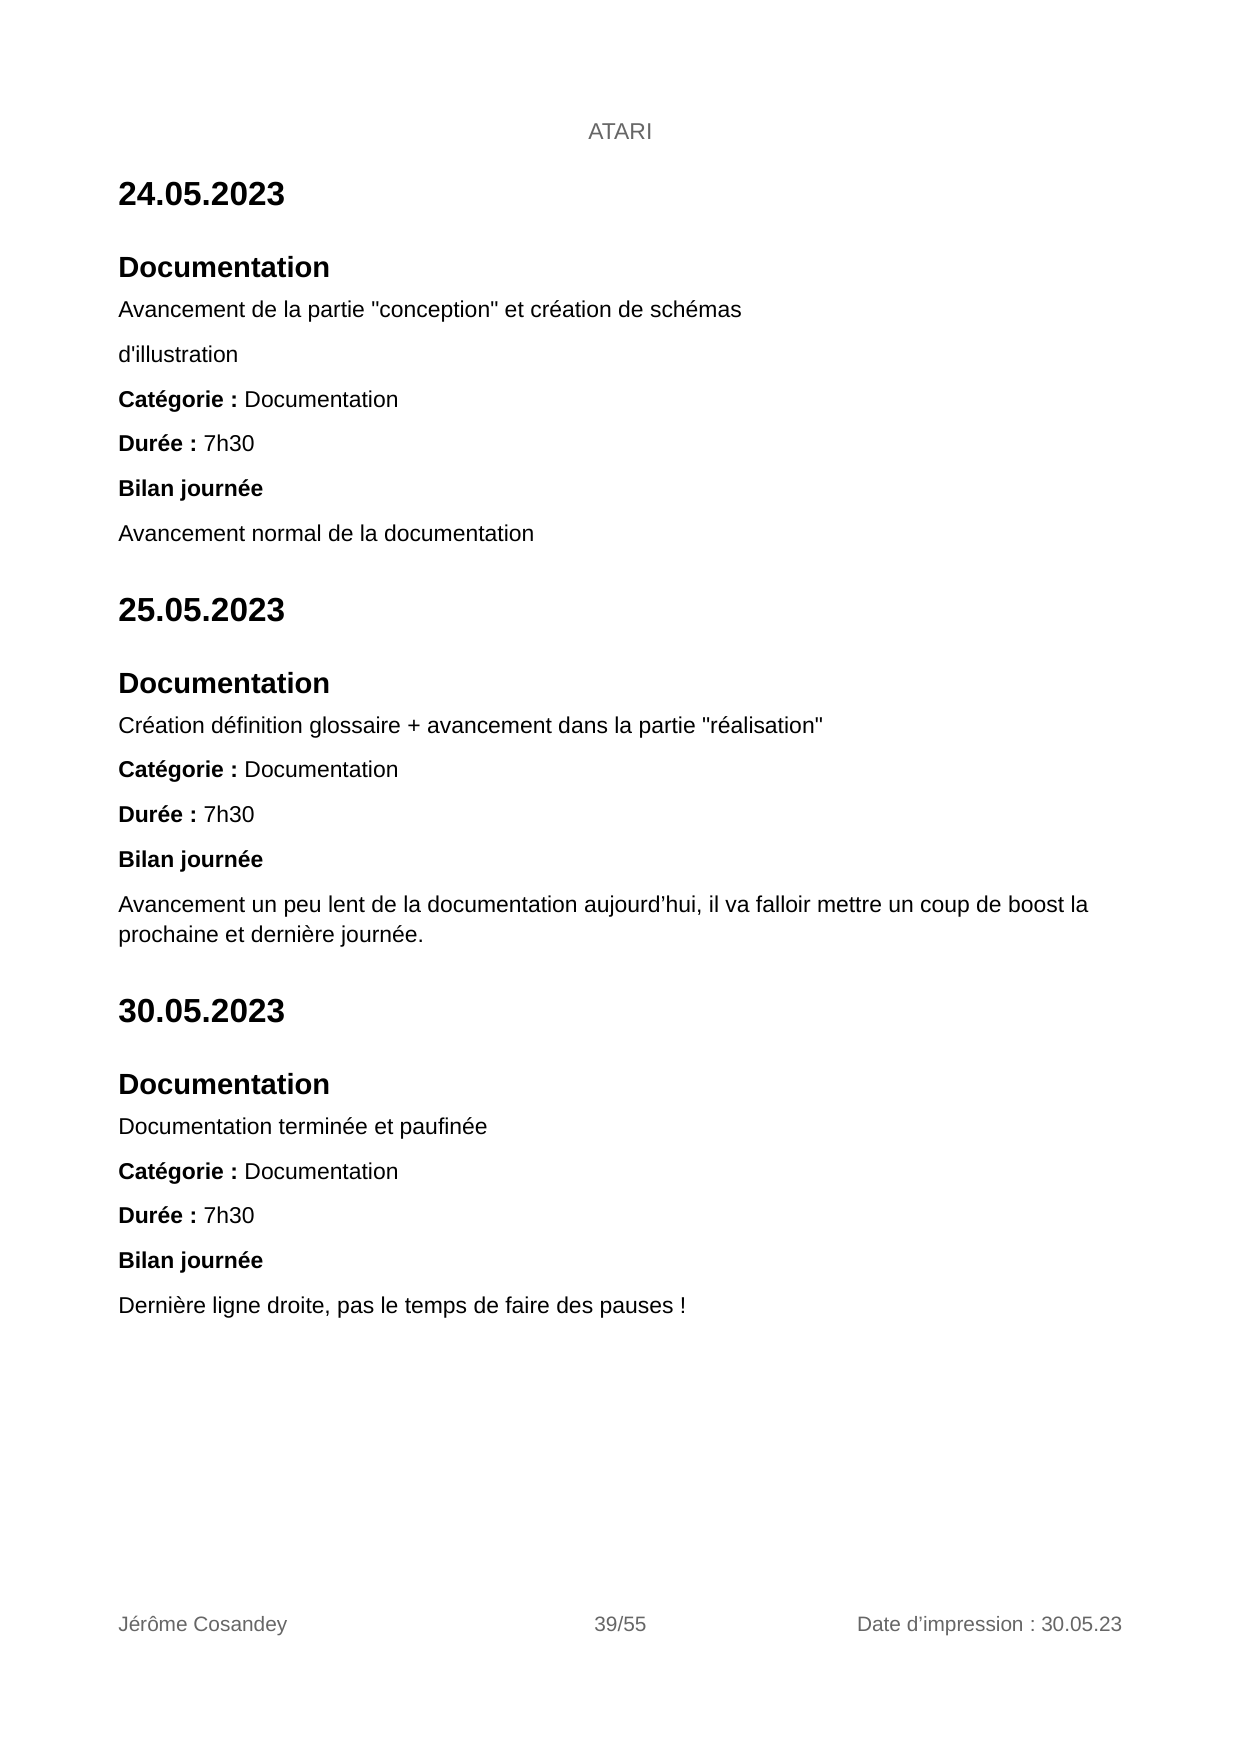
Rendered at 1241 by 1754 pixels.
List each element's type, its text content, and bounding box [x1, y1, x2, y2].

text Dernière ligne droite, pas le temps de faire des pauses ! [118, 1292, 1122, 1318]
subtitle Documentation [118, 1067, 1122, 1100]
subtitle Documentation [118, 666, 1122, 699]
text Avancement un peu lent de la documentation aujourd’hui, il va falloir mettre un coup de boost la prochaine et dernière journée. [118, 891, 1122, 947]
text Bilan journée [118, 475, 1122, 501]
subtitle 25.05.2023 [118, 590, 1122, 628]
text Documentation terminée et paufinée [118, 1113, 1122, 1139]
text Catégorie : Documentation [118, 386, 1122, 412]
subtitle 24.05.2023 [118, 174, 1122, 212]
text Catégorie : Documentation [118, 756, 1122, 783]
text Création définition glossaire + avancement dans la partie "réalisation" [118, 712, 1122, 738]
text Durée : 7h30 [118, 1202, 1122, 1229]
text Catégorie : Documentation [118, 1158, 1122, 1184]
subtitle Documentation [118, 250, 1122, 283]
text d'illustration [118, 341, 1122, 367]
text Durée : 7h30 [118, 801, 1122, 828]
text Durée : 7h30 [118, 430, 1122, 457]
text Avancement normal de la documentation [118, 520, 1122, 546]
text Avancement de la partie "conception" et création de schémas [118, 296, 1122, 322]
subtitle 30.05.2023 [118, 991, 1122, 1029]
text Bilan journée [118, 846, 1122, 872]
text Bilan journée [118, 1247, 1122, 1273]
